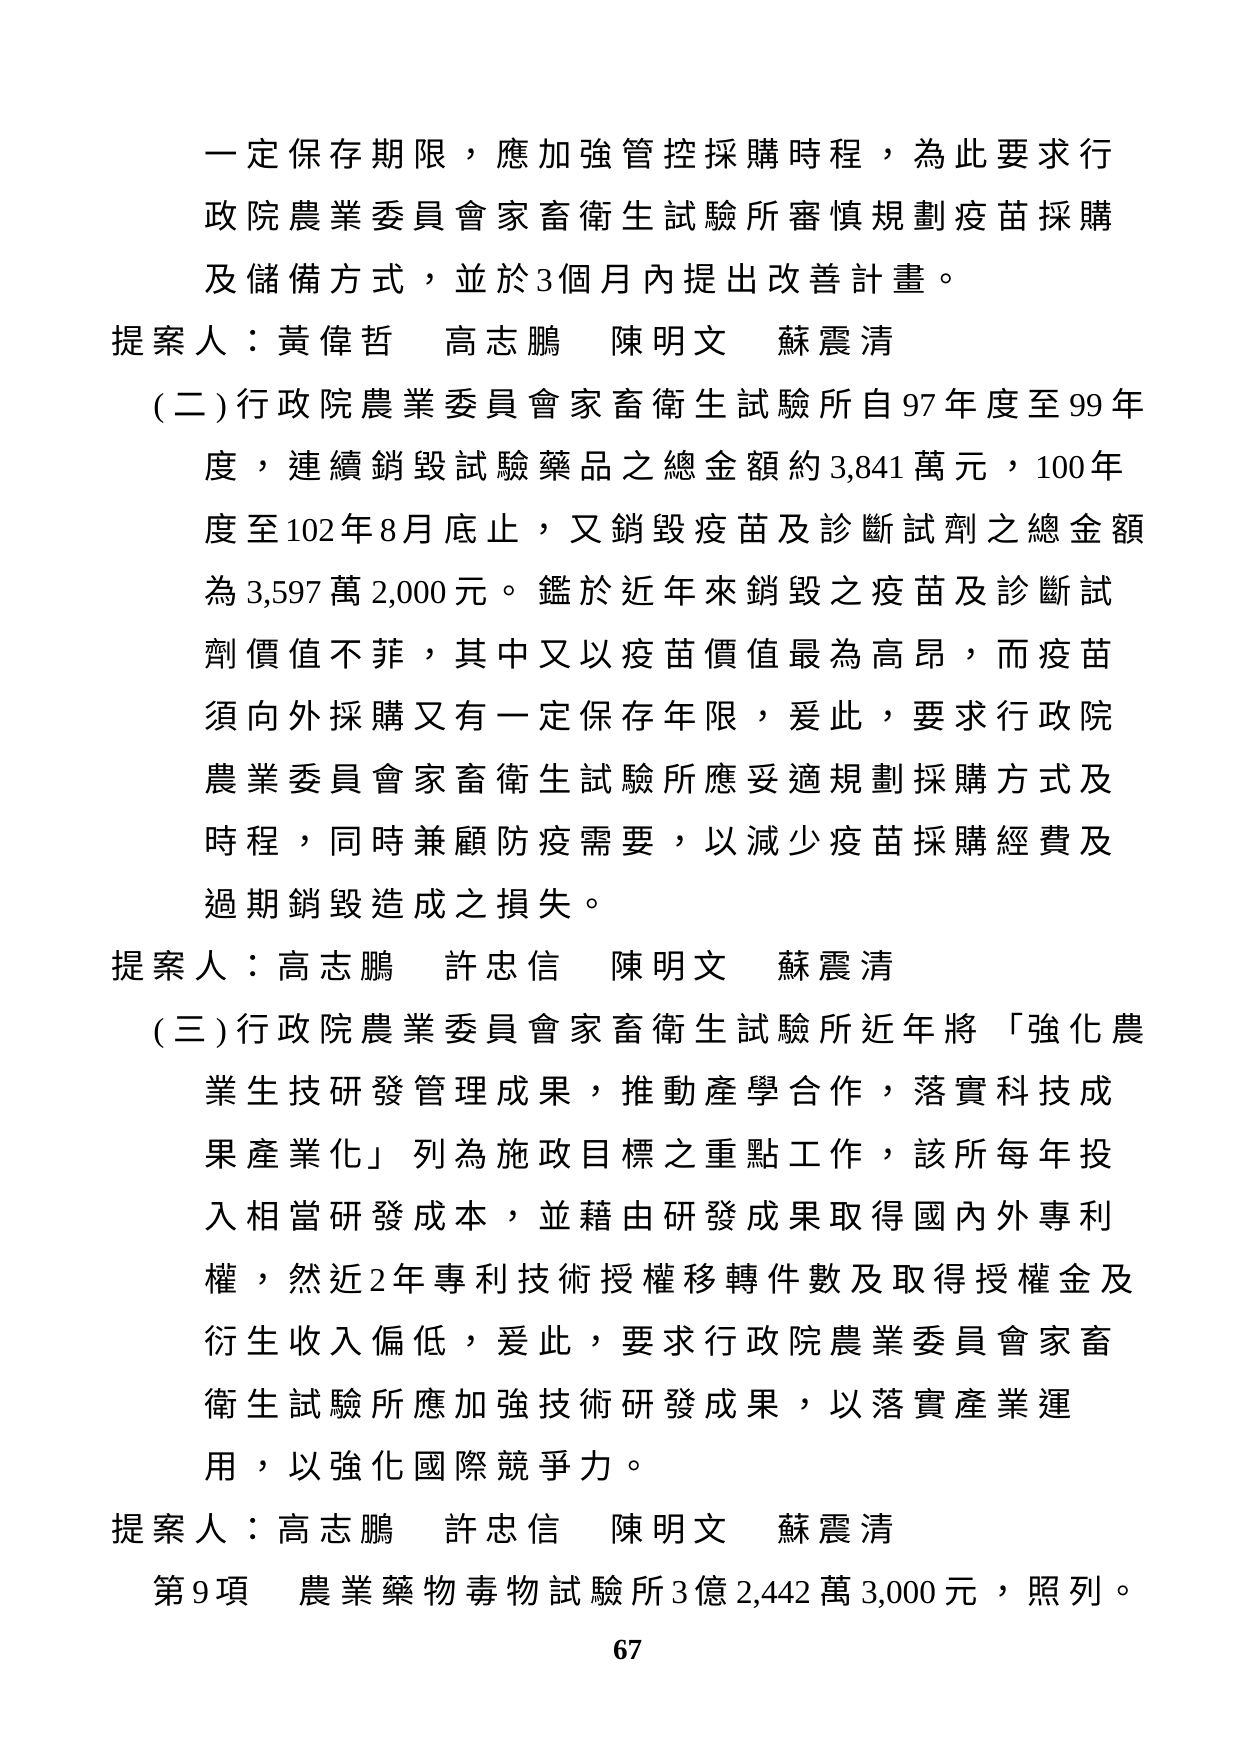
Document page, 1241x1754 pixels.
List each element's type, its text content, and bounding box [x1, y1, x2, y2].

text 提案人：高志鵬 許忠信 陳明文 蘇震清 [107, 1485, 1044, 1548]
text (二)行政院農業委員會家畜衛生試驗所自97年度至99年度，連續銷毀試驗藥品之總金額約3,841萬元，100年度至102年8月底止，又銷毀疫苗及診斷試劑之總金額為3,597萬2,000元。鑑於近年來銷毀之疫苗及診斷試劑價值不菲，其中又以疫苗價值最為高昂，而疫苗須向外採購又有一定保存年限，爰此，要求行政院農業委員會家畜衛生試驗所應妥適規劃採購方式及時程，同時兼顧防疫需要，以減少疫苗採購經費及過期銷毀造成之損失。 [141, 360, 1148, 923]
text 提案人：高志鵬 許忠信 陳明文 蘇震清 [107, 923, 1044, 985]
text 一定保存期限，應加強管控採購時程，為此要求行政院農業委員會家畜衛生試驗所審慎規劃疫苗採購及儲備方式，並於3個月內提出改善計畫。 [141, 110, 1148, 298]
text 提案人：黃偉哲 高志鵬 陳明文 蘇震清 [107, 298, 1044, 360]
text 第9項 農業藥物毒物試驗所3億2,442萬3,000元，照列。 [141, 1548, 1148, 1610]
text (三)行政院農業委員會家畜衛生試驗所近年將「強化農業生技研發管理成果，推動產學合作，落實科技成果產業化」列為施政目標之重點工作，該所每年投入相當研發成本，並藉由研發成果取得國內外專利權，然近2年專利技術授權移轉件數及取得授權金及衍生收入偏低，爰此，要求行政院農業委員會家畜衛生試驗所應加強技術研發成果，以落實產業運用，以強化國際競爭力。 [141, 985, 1148, 1485]
